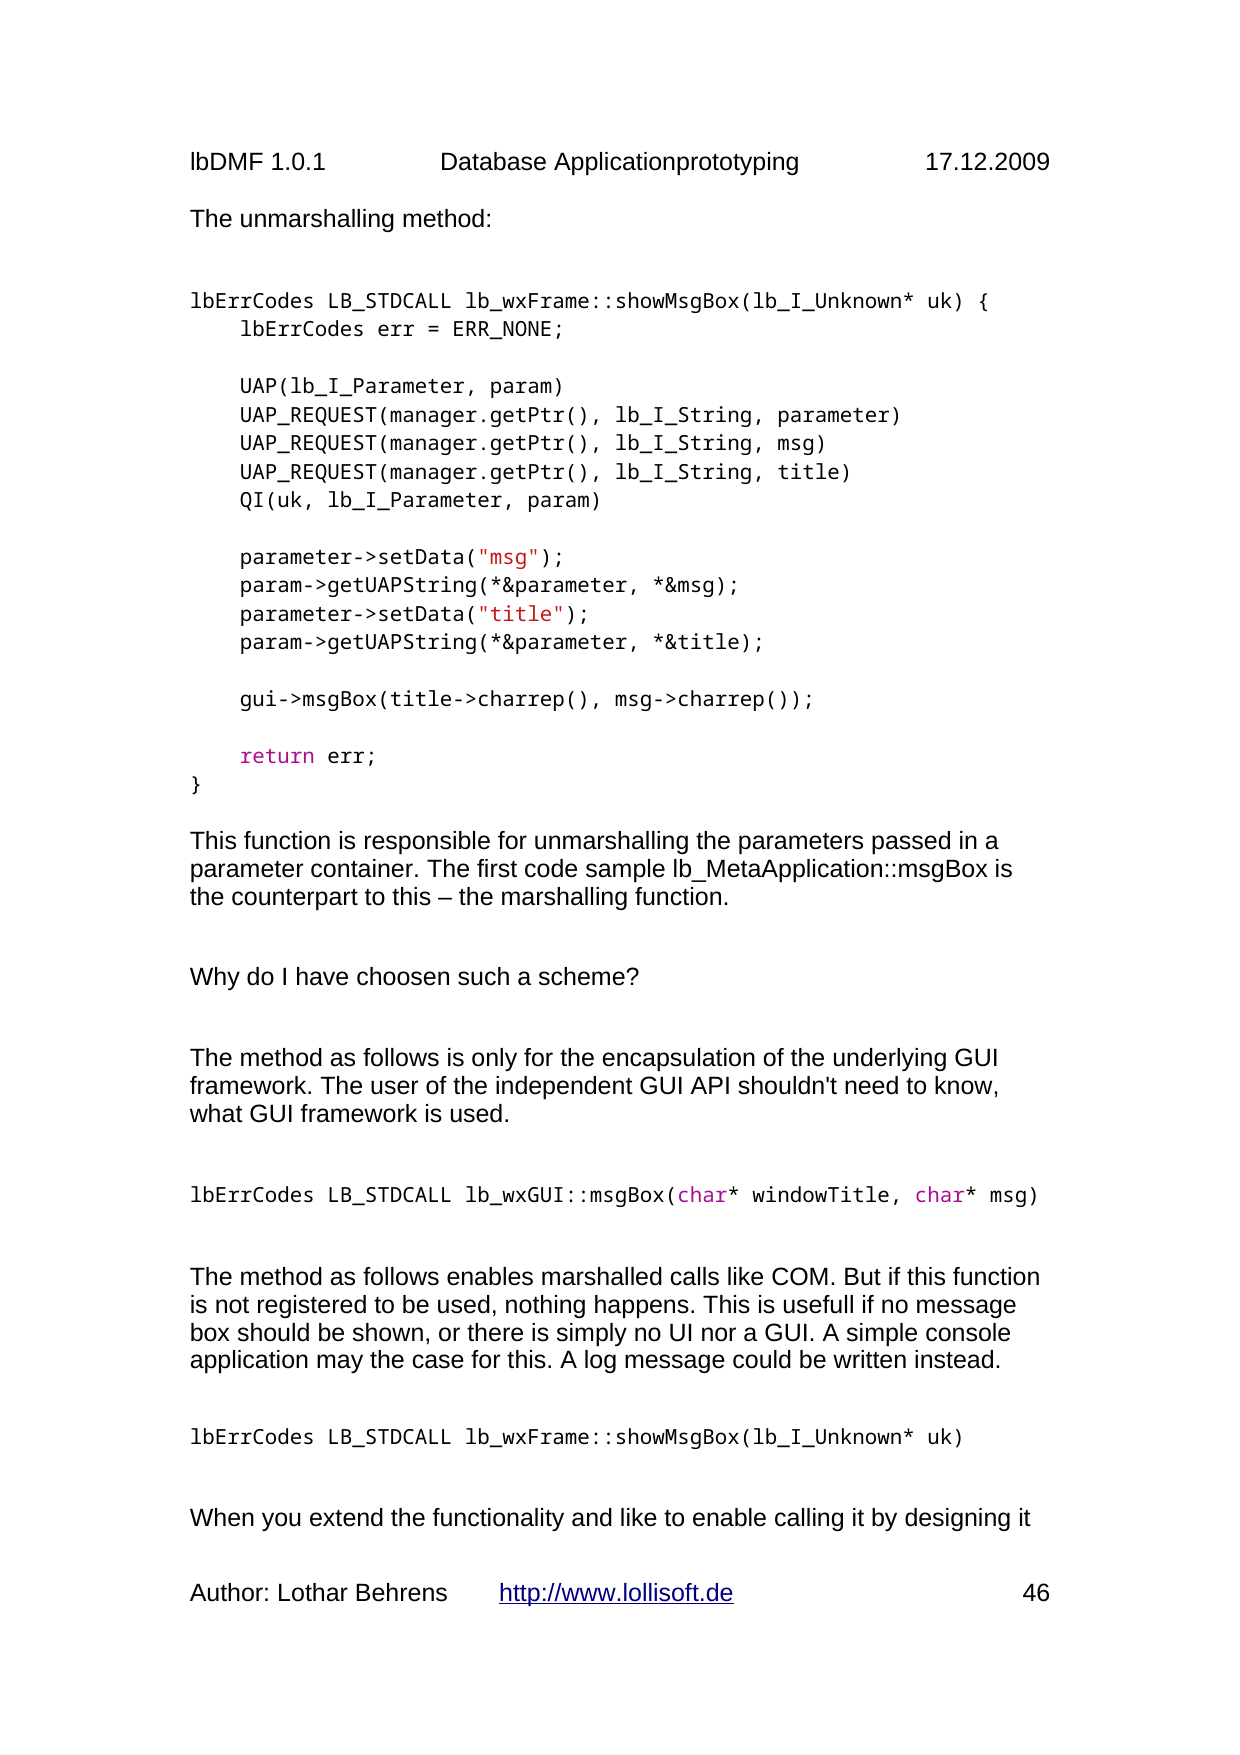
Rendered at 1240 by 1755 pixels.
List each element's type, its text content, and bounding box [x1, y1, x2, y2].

text UAP_REQUEST(manager.getPtr(), lb_I_String, parameter) [189, 400, 1050, 428]
text The method as follows is only for the encapsulation of the underlying GUI framework. The user of the independent GUI API shouldn't need to know, what GUI framework is used. [189, 1044, 1050, 1128]
text return err; [189, 741, 1050, 769]
text parameter->setData("title"); [189, 599, 1050, 627]
text The unmarshalling method: [189, 205, 1050, 233]
text lbErrCodes LB_STDCALL lb_wxFrame::showMsgBox(lb_I_Unknown* uk) { [189, 286, 1050, 314]
text lbErrCodes err = ERR_NONE; [189, 314, 1050, 343]
text UAP(lb_I_Parameter, param) [189, 371, 1050, 400]
text UAP_REQUEST(manager.getPtr(), lb_I_String, title) [189, 457, 1050, 485]
text param->getUAPString(*&parameter, *&title); [189, 627, 1050, 656]
text QI(uk, lb_I_Parameter, param) [189, 485, 1050, 514]
text When you extend the functionality and like to enable calling it by designing it [189, 1504, 1050, 1532]
text } [189, 769, 1050, 798]
text parameter->setData("msg"); [189, 542, 1050, 571]
text gui->msgBox(title->charrep(), msg->charrep()); [189, 684, 1050, 713]
text Why do I have choosen such a scheme? [189, 963, 1050, 991]
text param->getUAPString(*&parameter, *&msg); [189, 571, 1050, 599]
text The method as follows enables marshalled calls like COM. But if this function is not registered to be used, nothing happens. This is usefull if no message box should be shown, or there is simply no UI nor a GUI. A simple console application may the case for this. A log message could be written instead. [189, 1262, 1050, 1374]
text lbErrCodes LB_STDCALL lb_wxGUI::msgBox(char* windowTitle, char* msg) [189, 1181, 1050, 1209]
text UAP_REQUEST(manager.getPtr(), lb_I_String, msg) [189, 428, 1050, 457]
text This function is responsible for unmarshalling the parameters passed in a parameter container. The first code sample lb_MetaApplication::msgBox is the counterpart to this – the marshalling function. [189, 826, 1050, 910]
text lbErrCodes LB_STDCALL lb_wxFrame::showMsgBox(lb_I_Unknown* uk) [189, 1422, 1050, 1451]
